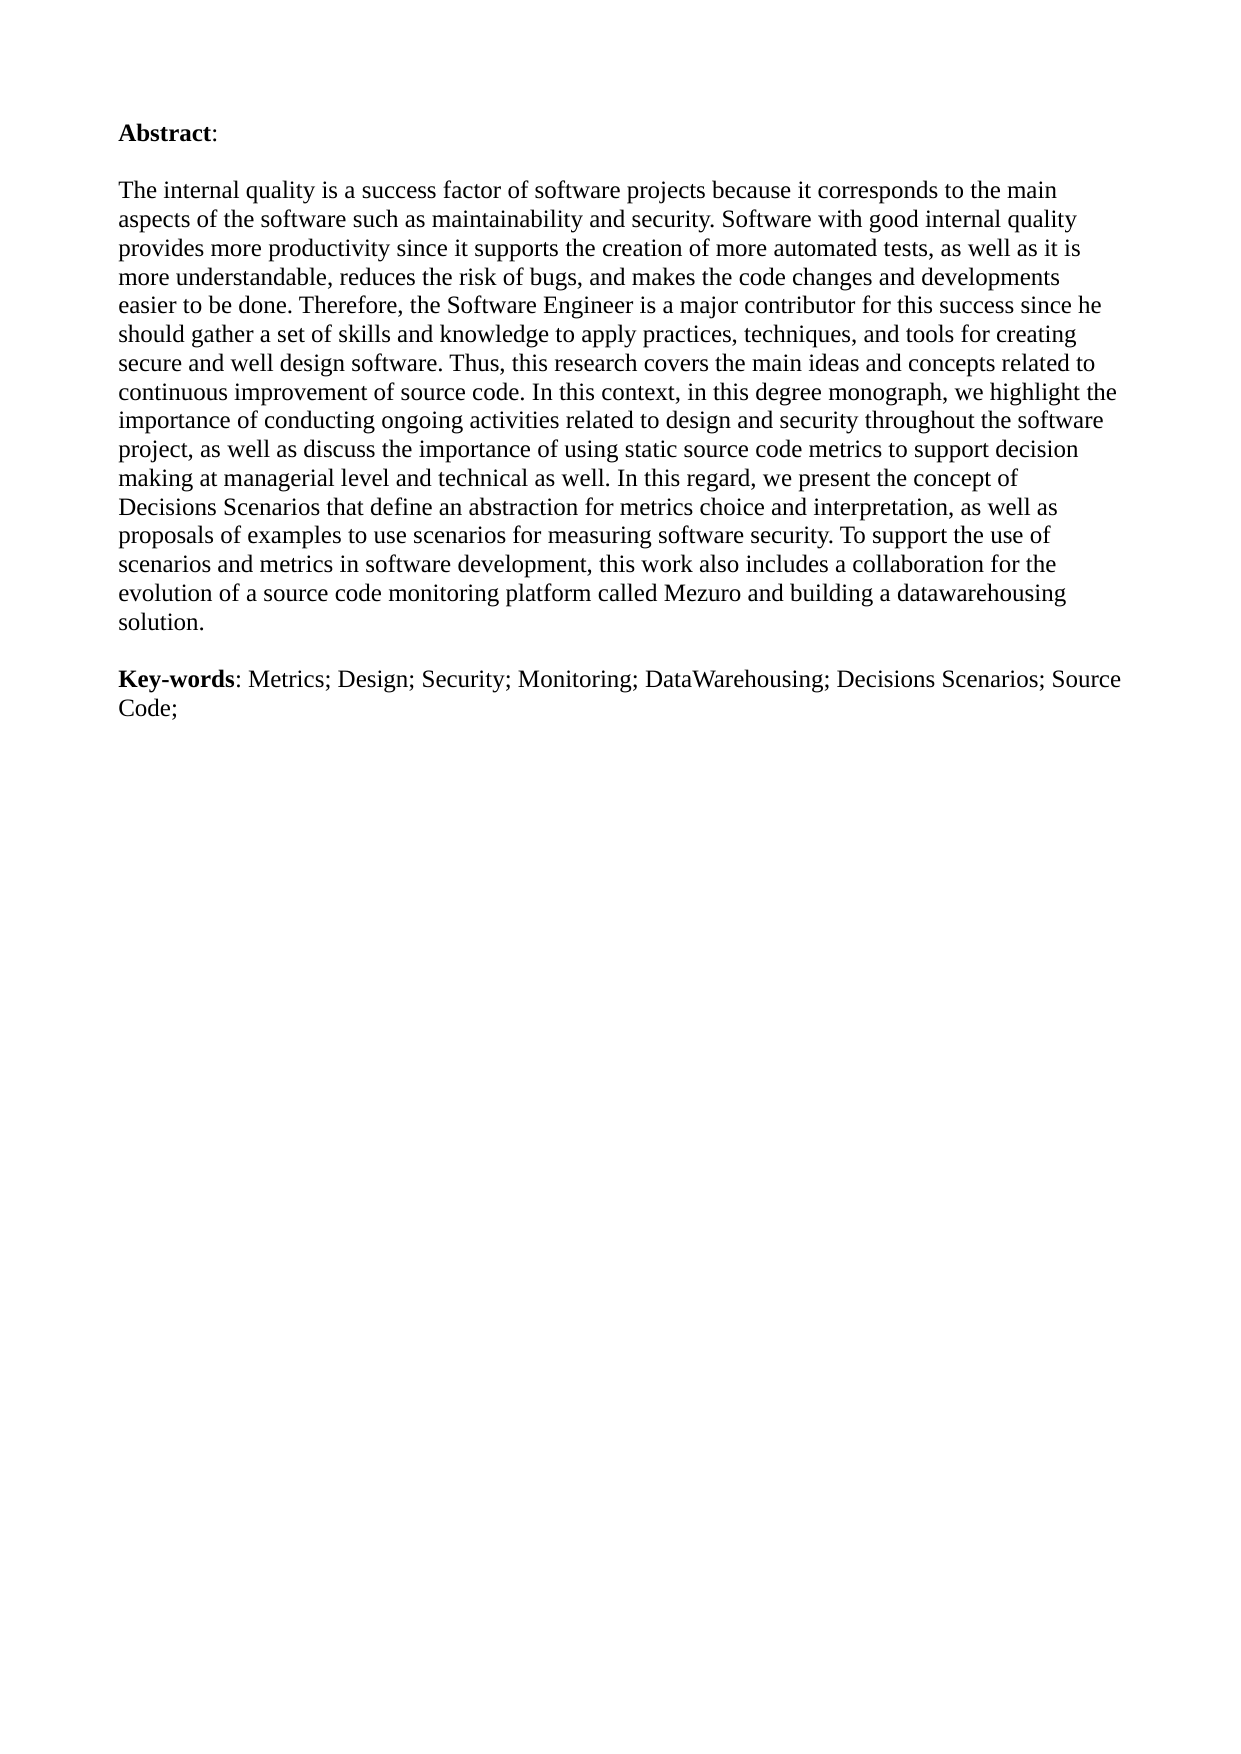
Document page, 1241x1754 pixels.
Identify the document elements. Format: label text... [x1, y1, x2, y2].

text Abstract: [118, 118, 1122, 147]
text Key-words: Metrics; Design; Security; Monitoring; DataWarehousing; Decisions Scenarios; Source Code; [118, 664, 1122, 722]
text The internal quality is a success factor of software projects because it corresponds to the main aspects of the software such as maintainability and security. Software with good internal quality provides more productivity since it supports the creation of more automated tests, as well as it is more understandable, reduces the risk of bugs, and makes the code changes and developments easier to be done. Therefore, the Software Engineer is a major contributor for this success since he should gather a set of skills and knowledge to apply practices, techniques, and tools for creating secure and well design software. Thus, this research covers the main ideas and concepts related to continuous improvement of source code. In this context, in this degree monograph, we highlight the importance of conducting ongoing activities related to design and security throughout the software project, as well as discuss the importance of using static source code metrics to support decision making at managerial level and technical as well. In this regard, we present the concept of Decisions Scenarios that define an abstraction for metrics choice and interpretation, as well as proposals of examples to use scenarios for measuring software security. To support the use of scenarios and metrics in software development, this work also includes a collaboration for the evolution of a source code monitoring platform called Mezuro and building a datawarehousing solution. [118, 176, 1122, 636]
